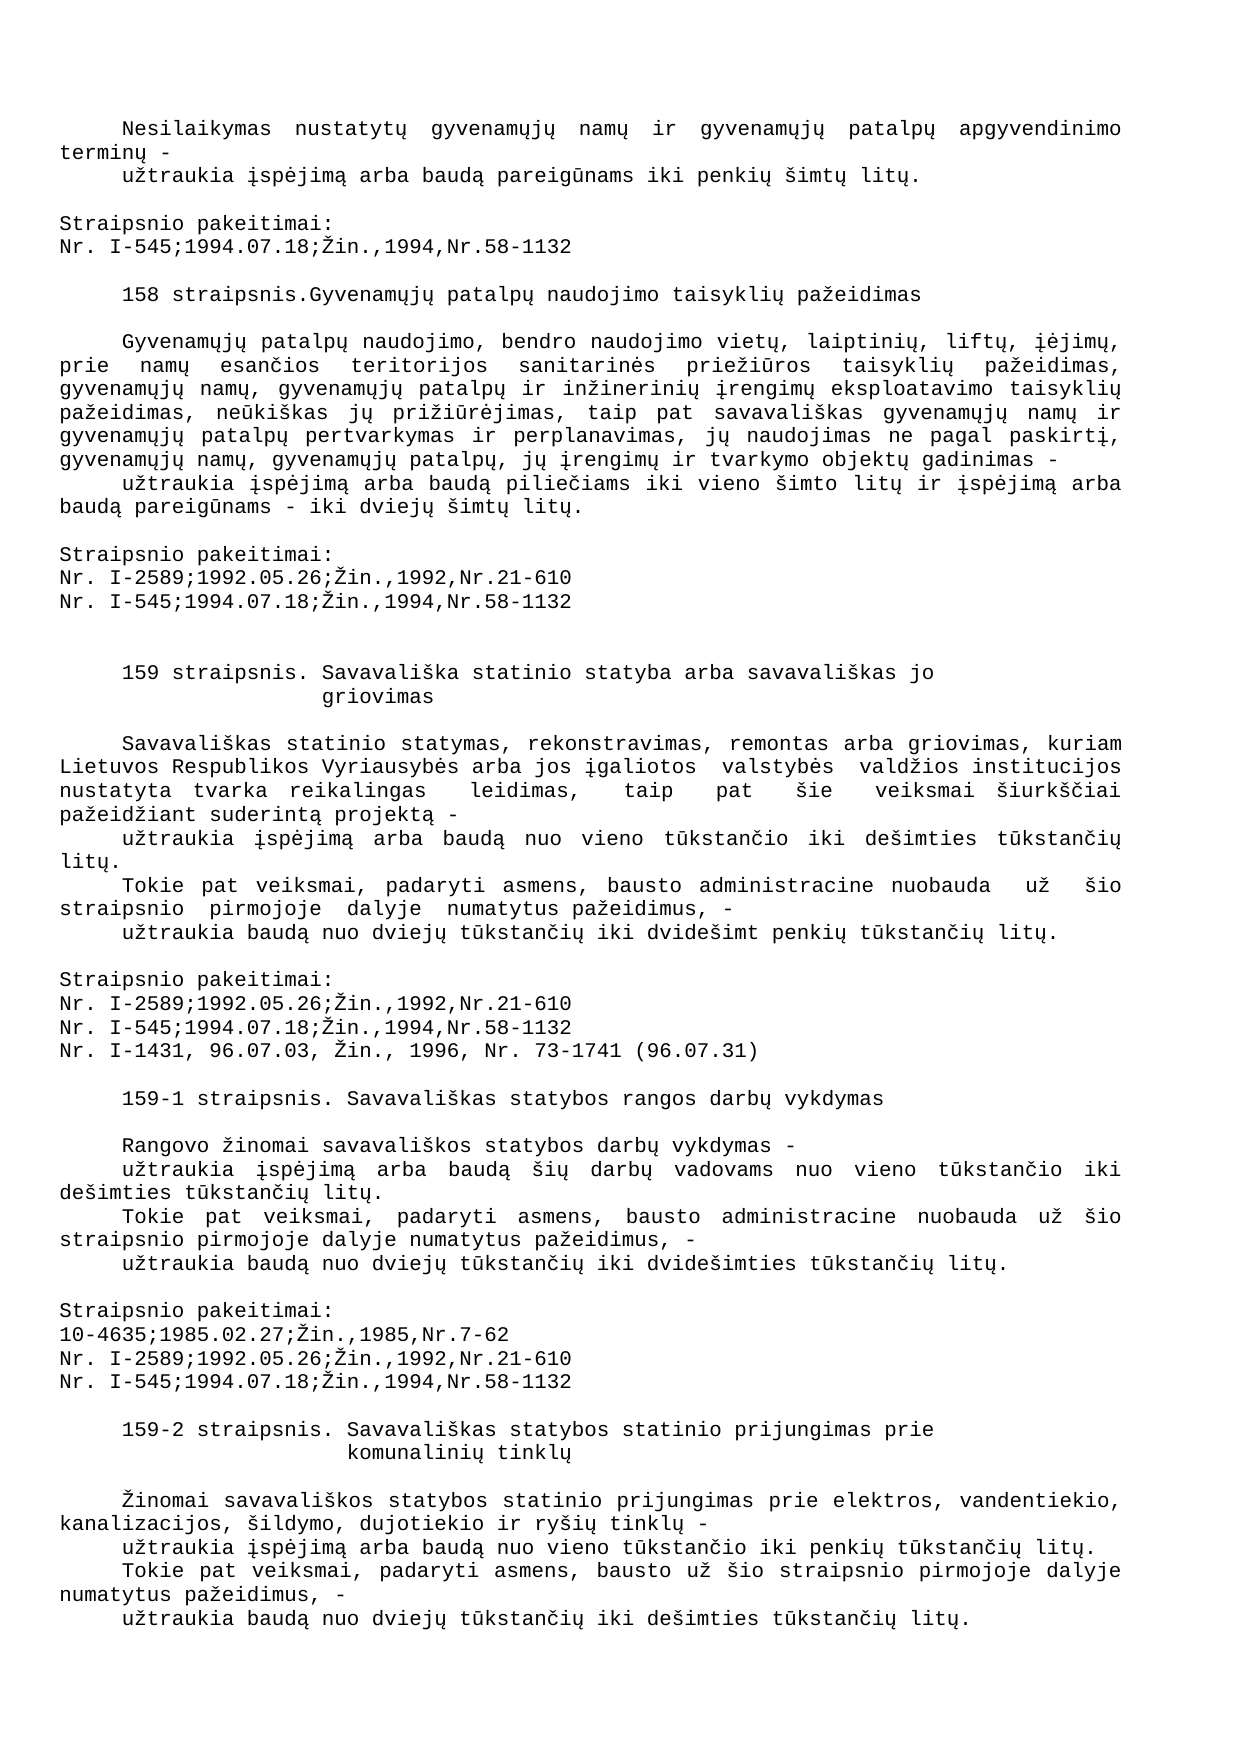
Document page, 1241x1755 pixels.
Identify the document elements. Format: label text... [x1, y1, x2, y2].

text Tokie pat veiksmai, padaryti asmens, bausto už šio straipsnio pirmojoje dalyje numatytus pažeidimus, - [59, 1561, 1122, 1608]
text 158 straipsnis.Gyvenamųjų patalpų naudojimo taisyklių pažeidimas [59, 284, 1122, 307]
text užtraukia baudą nuo dviejų tūkstančių iki dvidešimties tūkstančių litų. [59, 1253, 1122, 1277]
text komunalinių tinklų [59, 1442, 1122, 1466]
text 159-2 straipsnis. Savavališkas statybos statinio prijungimas prie [59, 1419, 1122, 1442]
text užtraukia baudą nuo dviejų tūkstančių iki dešimties tūkstančių litų. [59, 1608, 1122, 1631]
text užtraukia baudą nuo dviejų tūkstančių iki dvidešimt penkių tūkstančių litų. [59, 922, 1122, 946]
text Savavališkas statinio statymas, rekonstravimas, remontas arba griovimas, kuriam Lietuvos Respublikos Vyriausybės arba jos įgaliotos valstybės valdžios institucijos nustatyta tvarka reikalingas leidimas, taip pat šie veiksmai šiurkščiai pažeidžiant suderintą projektą - [59, 733, 1122, 827]
text griovimas [59, 686, 1122, 709]
text Straipsnio pakeitimai: [59, 544, 1122, 567]
text 159 straipsnis. Savavališka statinio statyba arba savavališkas jo [59, 662, 1122, 686]
text 159-1 straipsnis. Savavališkas statybos rangos darbų vykdymas [59, 1088, 1122, 1111]
text Nr. I-2589;1992.05.26;Žin.,1992,Nr.21-610 [59, 567, 1122, 591]
text Straipsnio pakeitimai: [59, 213, 1122, 236]
text Straipsnio pakeitimai: [59, 969, 1122, 993]
text Tokie pat veiksmai, padaryti asmens, bausto administracine nuobauda už šio straipsnio pirmojoje dalyje numatytus pažeidimus, - [59, 1206, 1122, 1253]
text užtraukia įspėjimą arba baudą piliečiams iki vieno šimto litų ir įspėjimą arba baudą pareigūnams - iki dviejų šimtų litų. [59, 473, 1122, 520]
text Straipsnio pakeitimai: [59, 1300, 1122, 1324]
text Žinomai savavališkos statybos statinio prijungimas prie elektros, vandentiekio, kanalizacijos, šildymo, dujotiekio ir ryšių tinklų - [59, 1489, 1122, 1537]
text užtraukia įspėjimą arba baudą nuo vieno tūkstančio iki penkių tūkstančių litų. [59, 1537, 1122, 1561]
text Nr. I-545;1994.07.18;Žin.,1994,Nr.58-1132 [59, 1017, 1122, 1040]
text užtraukia įspėjimą arba baudą nuo vieno tūkstančio iki dešimties tūkstančių litų. [59, 827, 1122, 875]
text 10-4635;1985.02.27;Žin.,1985,Nr.7-62 [59, 1324, 1122, 1348]
text Nr. I-545;1994.07.18;Žin.,1994,Nr.58-1132 [59, 1371, 1122, 1395]
text Gyvenamųjų patalpų naudojimo, bendro naudojimo vietų, laiptinių, liftų, įėjimų, prie namų esančios teritorijos sanitarinės priežiūros taisyklių pažeidimas, gyvenamųjų namų, gyvenamųjų patalpų ir inžinerinių įrengimų eksploatavimo taisyklių pažeidimas, neūkiškas jų prižiūrėjimas, taip pat savavališkas gyvenamųjų namų ir gyvenamųjų patalpų pertvarkymas ir perplanavimas, jų naudojimas ne pagal paskirtį, gyvenamųjų namų, gyvenamųjų patalpų, jų įrengimų ir tvarkymo objektų gadinimas - [59, 331, 1122, 473]
text Nesilaikymas nustatytų gyvenamųjų namų ir gyvenamųjų patalpų apgyvendinimo terminų - [59, 118, 1122, 165]
text Nr. I-1431, 96.07.03, Žin., 1996, Nr. 73-1741 (96.07.31) [59, 1040, 1122, 1064]
text Nr. I-2589;1992.05.26;Žin.,1992,Nr.21-610 [59, 1348, 1122, 1371]
text Rangovo žinomai savavališkos statybos darbų vykdymas - [59, 1135, 1122, 1158]
text užtraukia įspėjimą arba baudą šių darbų vadovams nuo vieno tūkstančio iki dešimties tūkstančių litų. [59, 1158, 1122, 1206]
text Nr. I-545;1994.07.18;Žin.,1994,Nr.58-1132 [59, 591, 1122, 615]
text Nr. I-545;1994.07.18;Žin.,1994,Nr.58-1132 [59, 236, 1122, 260]
text Nr. I-2589;1992.05.26;Žin.,1992,Nr.21-610 [59, 993, 1122, 1017]
text užtraukia įspėjimą arba baudą pareigūnams iki penkių šimtų litų. [59, 165, 1122, 189]
text Tokie pat veiksmai, padaryti asmens, bausto administracine nuobauda už šio straipsnio pirmojoje dalyje numatytus pažeidimus, - [59, 875, 1122, 922]
